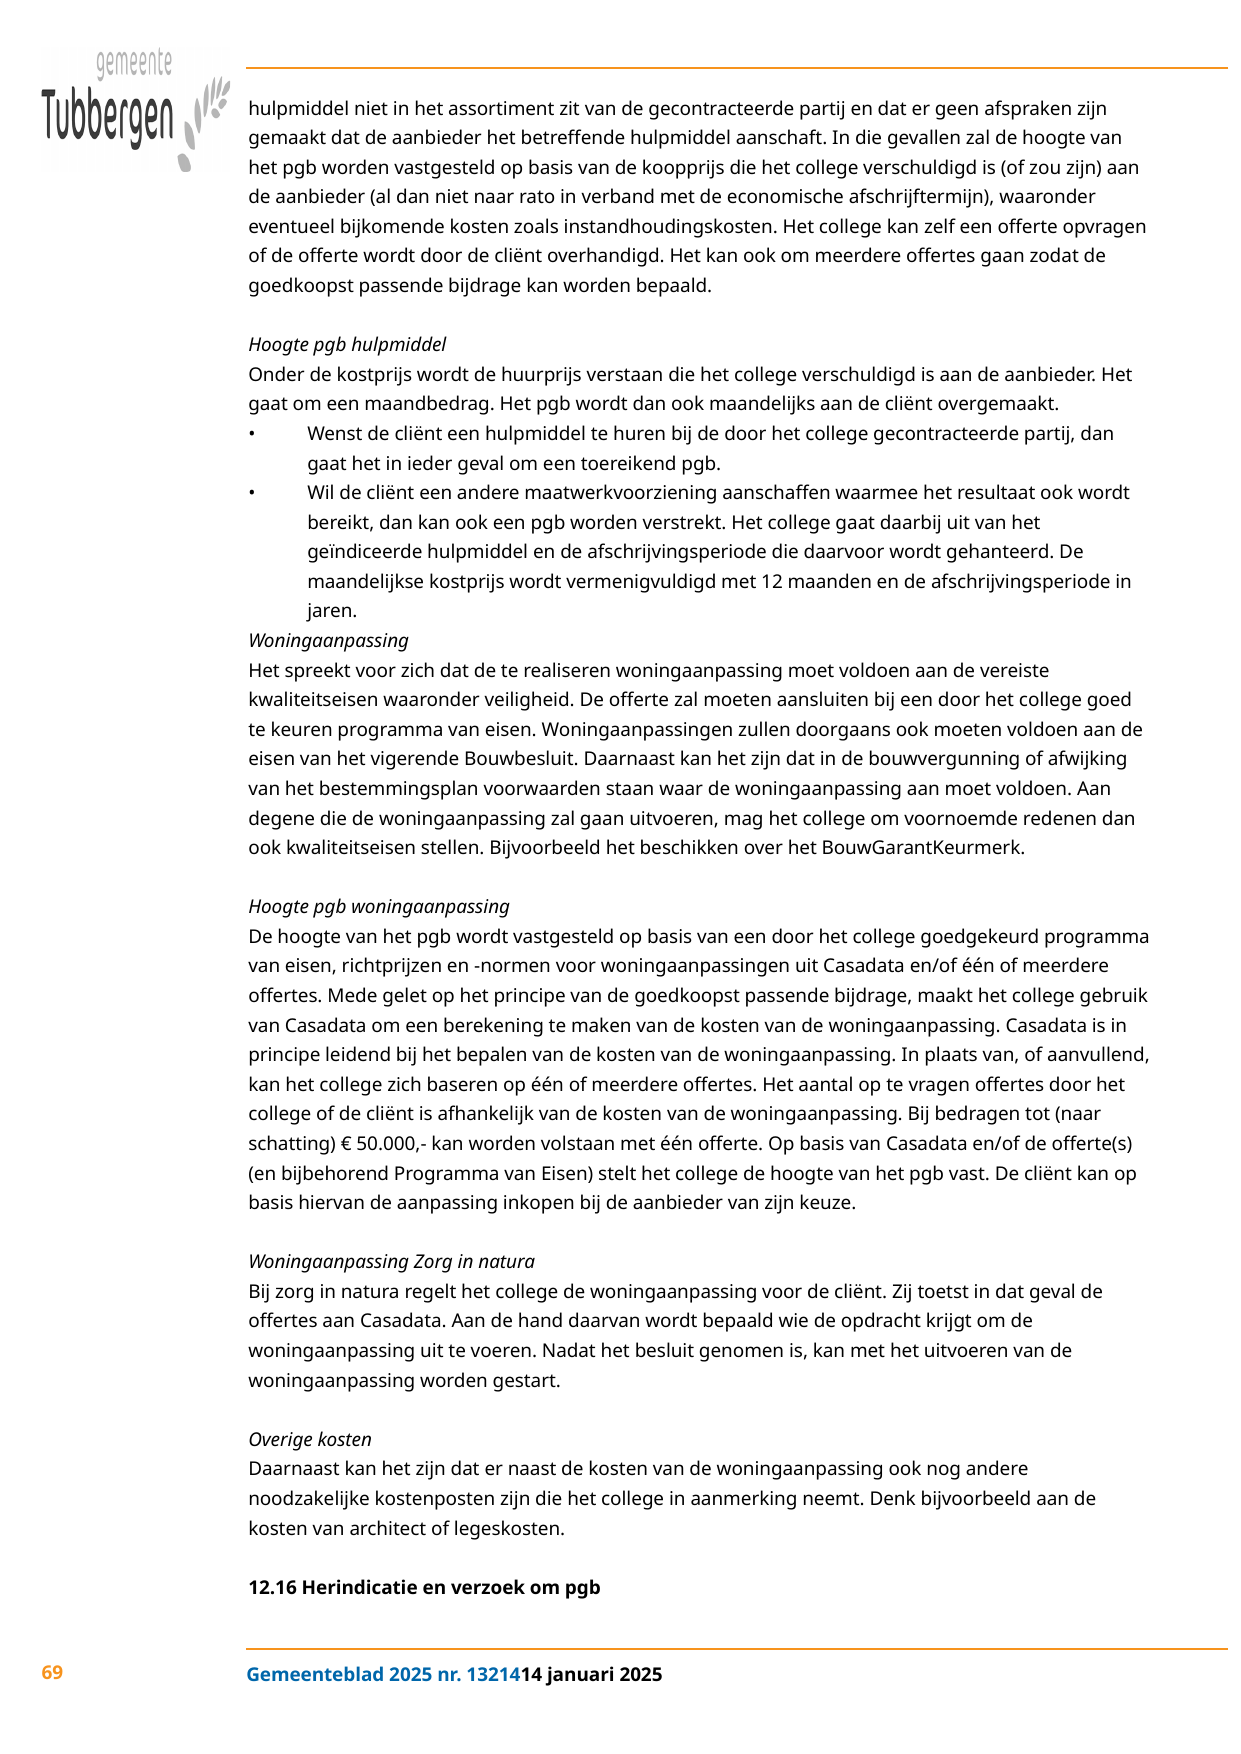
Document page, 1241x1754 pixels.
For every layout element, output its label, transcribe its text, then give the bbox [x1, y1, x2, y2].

text Woningaanpassing [248, 627, 1152, 653]
text hulpmiddel niet in het assortiment zit van de gecontracteerde partij en dat er geen afspraken zijn gemaakt dat de aanbieder het betreffende hulpmiddel aanschaft. In die gevallen zal de hoogte van het pgb worden vastgesteld op basis van de koopprijs die het college verschuldigd is (of zou zijn) aan de aanbieder (al dan niet naar rato in verband met de economische afschrijftermijn), waaronder eventueel bijkomende kosten zoals instandhoudingskosten. Het college kan zelf een offerte opvragen of de offerte wordt door de cliënt overhandigd. Het kan ook om meerdere offertes gaan zodat de goedkoopst passende bijdrage kan worden bepaald. [248, 95, 1152, 298]
text De hoogte van het pgb wordt vastgesteld op basis van een door het college goedgekeurd programma van eisen, richtprijzen en -normen voor woningaanpassingen uit Casadata en/of één of meerdere offertes. Mede gelet op het principe van de goedkoopst passende bijdrage, maakt het college gebruik van Casadata om een berekening te maken van de kosten van de woningaanpassing. Casadata is in principe leidend bij het bepalen van de kosten van de woningaanpassing. In plaats van, of aanvullend, kan het college zich baseren op één of meerdere offertes. Het aantal op te vragen offertes door het college of de cliënt is afhankelijk van de kosten van de woningaanpassing. Bij bedragen tot (naar schatting) € 50.000,- kan worden volstaan met één offerte. Op basis van Casadata en/of de offerte(s) (en bijbehorend Programma van Eisen) stelt het college de hoogte van het pgb vast. De cliënt kan op basis hiervan de aanpassing inkopen bij de aanbieder van zijn keuze. [248, 923, 1152, 1215]
text Bij zorg in natura regelt het college de woningaanpassing voor de cliënt. Zij toetst in dat geval de offertes aan Casadata. Aan de hand daarvan wordt bepaald wie de opdracht krijgt om de woningaanpassing uit te voeren. Nadat het besluit genomen is, kan met het uitvoeren van de woningaanpassing worden gestart. [248, 1278, 1152, 1393]
text Hoogte pgb hulpmiddel [248, 331, 1152, 357]
picture [41, 47, 231, 172]
text Woningaanpassing Zorg in natura [248, 1248, 1152, 1274]
list Wil de cliënt een andere maatwerkvoorziening aanschaffen waarmee het resultaat ook wordt bereikt, dan kan ook een pgb worden verstrekt. Het college gaat daarbij uit van het geïndiceerde hulpmiddel en de afschrijvingsperiode die daarvoor wordt gehanteerd. De maandelijkse kostprijs wordt vermenigvuldigd met 12 maanden en de afschrijvingsperiode in jaren. [248, 479, 1152, 623]
text Hoogte pgb woningaanpassing [248, 893, 1152, 919]
text Onder de kostprijs wordt de huurprijs verstaan die het college verschuldigd is aan de aanbieder. Het gaat om een maandbedrag. Het pgb wordt dan ook maandelijks aan de cliënt overgemaakt. [248, 361, 1152, 416]
text Overige kosten [248, 1426, 1152, 1452]
text Daarnaast kan het zijn dat er naast de kosten van de woningaanpassing ook nog andere noodzakelijke kostenposten zijn die het college in aanmerking neemt. Denk bijvoorbeeld aan de kosten van architect of legeskosten. [248, 1456, 1152, 1541]
text 12.16 Herindicatie en verzoek om pgb [248, 1574, 1152, 1600]
text Het spreekt voor zich dat de te realiseren woningaanpassing moet voldoen aan de vereiste kwaliteitseisen waaronder veiligheid. De offerte zal moeten aansluiten bij een door het college goed te keuren programma van eisen. Woningaanpassingen zullen doorgaans ook moeten voldoen aan de eisen van het vigerende Bouwbesluit. Daarnaast kan het zijn dat in de bouwvergunning of afwijking van het bestemmingsplan voorwaarden staan waar de woningaanpassing aan moet voldoen. Aan degene die de woningaanpassing zal gaan uitvoeren, mag het college om voornoemde redenen dan ook kwaliteitseisen stellen. Bijvoorbeeld het beschikken over het BouwGarantKeurmerk. [248, 657, 1152, 860]
list Wenst de cliënt een hulpmiddel te huren bij de door het college gecontracteerde partij, dan gaat het in ieder geval om een toereikend pgb. [248, 420, 1152, 476]
